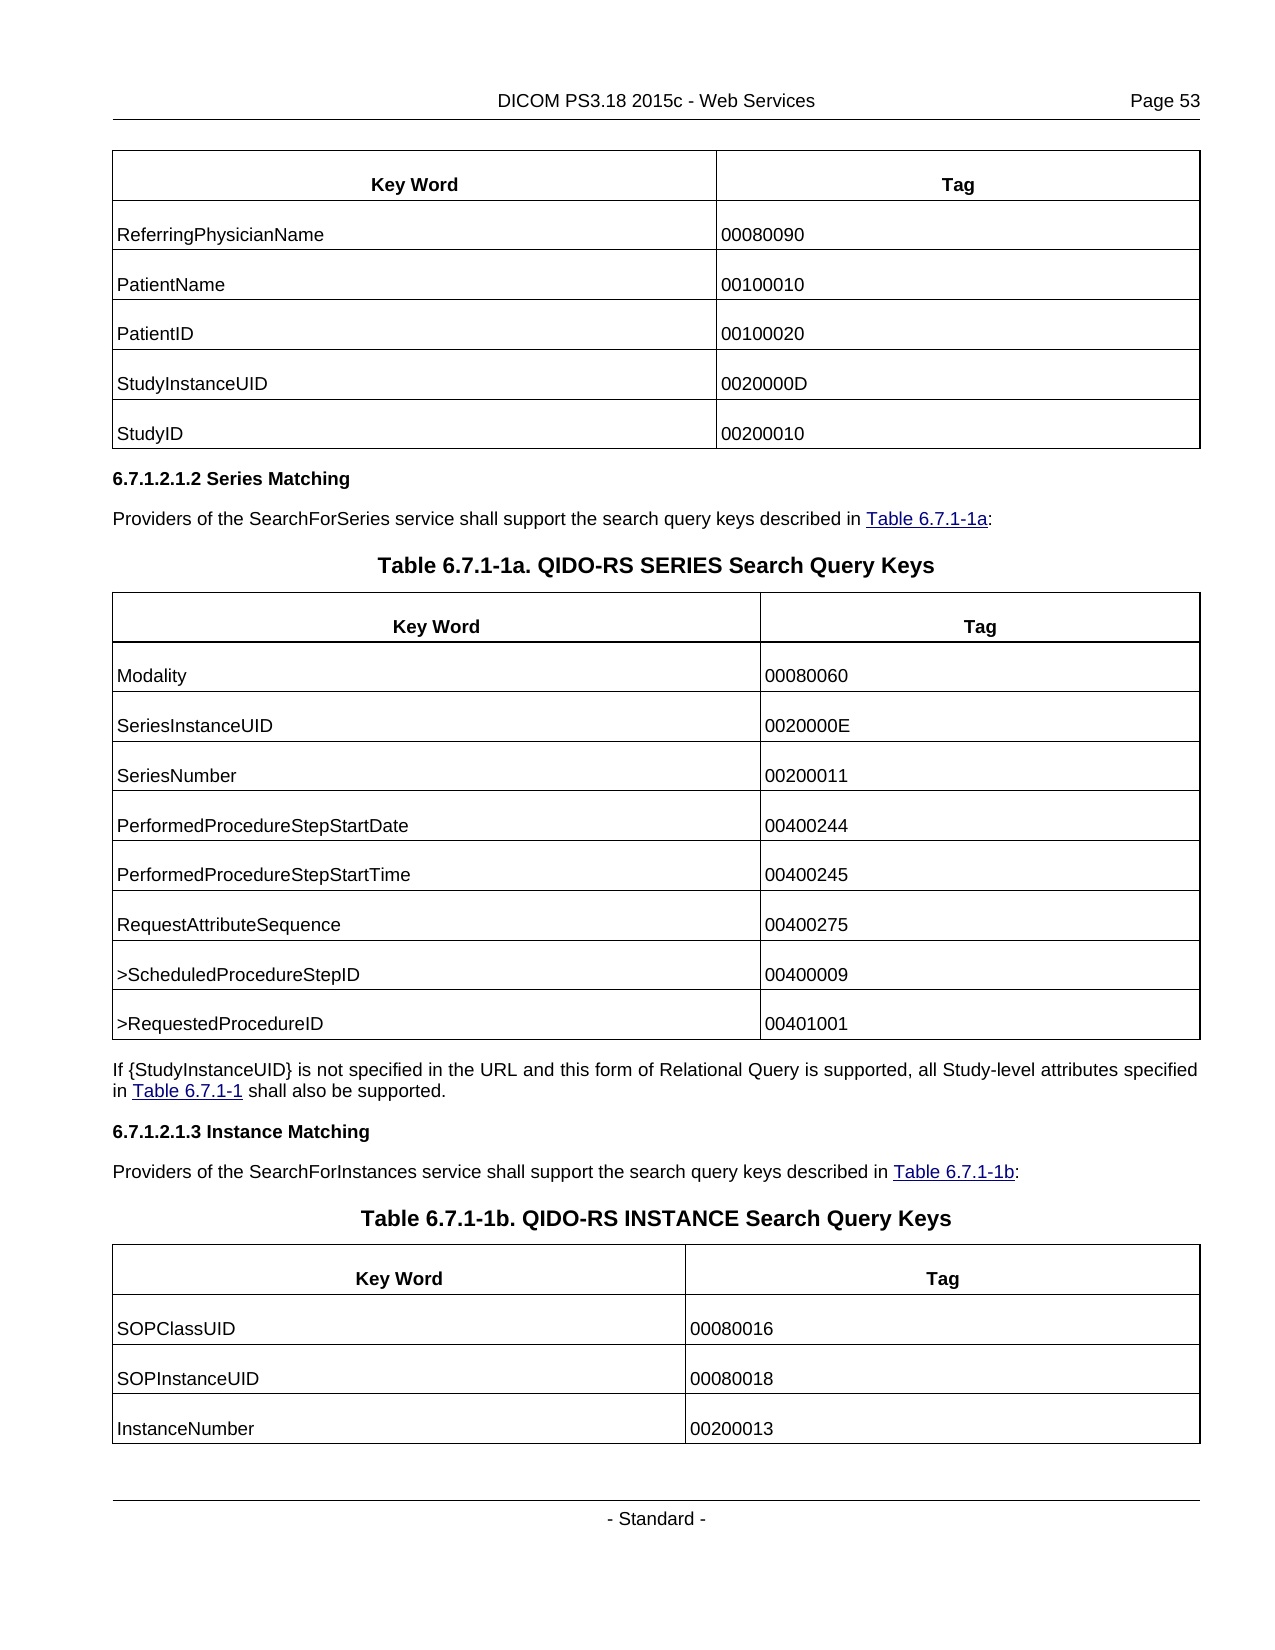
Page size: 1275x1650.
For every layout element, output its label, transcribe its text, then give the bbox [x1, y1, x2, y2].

table_cell 00080018 [686, 1345, 1199, 1393]
table_cell 00080016 [686, 1295, 1199, 1344]
table_cell PerformedProcedureStepStartTime [113, 841, 760, 890]
table_cell SOPClassUID [113, 1295, 685, 1344]
text Providers of the SearchForInstances service shall support the search query keys described in Table 6.7.1-1b: [112, 1161, 1200, 1182]
table_cell 00200013 [686, 1394, 1199, 1443]
table_cell 0020000D [717, 350, 1199, 398]
table_cell PatientName [113, 250, 716, 299]
table_cell 00400275 [761, 891, 1199, 939]
text If {StudyInstanceUID} is not specified in the URL and this form of Relational Query is supported, all Study-level attributes specified in Table 6.7.1-1 shall also be supported. [112, 1059, 1200, 1102]
table_cell InstanceNumber [113, 1394, 685, 1443]
table_cell 00401001 [761, 990, 1199, 1039]
text 6.7.1.2.1.2 Series Matching [112, 468, 1200, 489]
table_cell 00080060 [761, 643, 1199, 691]
table_cell SeriesNumber [113, 742, 760, 790]
table_cell StudyID [113, 400, 716, 448]
table_header Tag [686, 1245, 1199, 1294]
table_header Key Word [113, 1245, 685, 1294]
table_cell 00400244 [761, 791, 1199, 840]
table_cell SOPInstanceUID [113, 1345, 685, 1393]
table_cell 00400009 [761, 941, 1199, 989]
table_cell 00200011 [761, 742, 1199, 790]
table_cell 00200010 [717, 400, 1199, 448]
text Table 6.7.1-1a. QIDO-RS SERIES Search Query Keys [112, 552, 1200, 578]
table_cell PerformedProcedureStepStartDate [113, 791, 760, 840]
table_cell RequestAttributeSequence [113, 891, 760, 939]
table_header Key Word [113, 593, 760, 641]
table_cell 00400245 [761, 841, 1199, 890]
table_cell ReferringPhysicianName [113, 201, 716, 249]
table_header Tag [717, 151, 1199, 200]
table_cell Modality [113, 643, 760, 691]
table_header Key Word [113, 151, 716, 200]
table_header Tag [761, 593, 1199, 641]
table_cell SeriesInstanceUID [113, 692, 760, 741]
table_cell StudyInstanceUID [113, 350, 716, 398]
table_cell >RequestedProcedureID [113, 990, 760, 1039]
table_cell 00080090 [717, 201, 1199, 249]
table_cell 00100010 [717, 250, 1199, 299]
text Table 6.7.1-1b. QIDO-RS INSTANCE Search Query Keys [112, 1205, 1200, 1231]
table_cell 00100020 [717, 300, 1199, 349]
text 6.7.1.2.1.3 Instance Matching [112, 1121, 1200, 1142]
table_cell >ScheduledProcedureStepID [113, 941, 760, 989]
table_cell PatientID [113, 300, 716, 349]
text Providers of the SearchForSeries service shall support the search query keys described in Table 6.7.1-1a: [112, 508, 1200, 530]
table_cell 0020000E [761, 692, 1199, 741]
